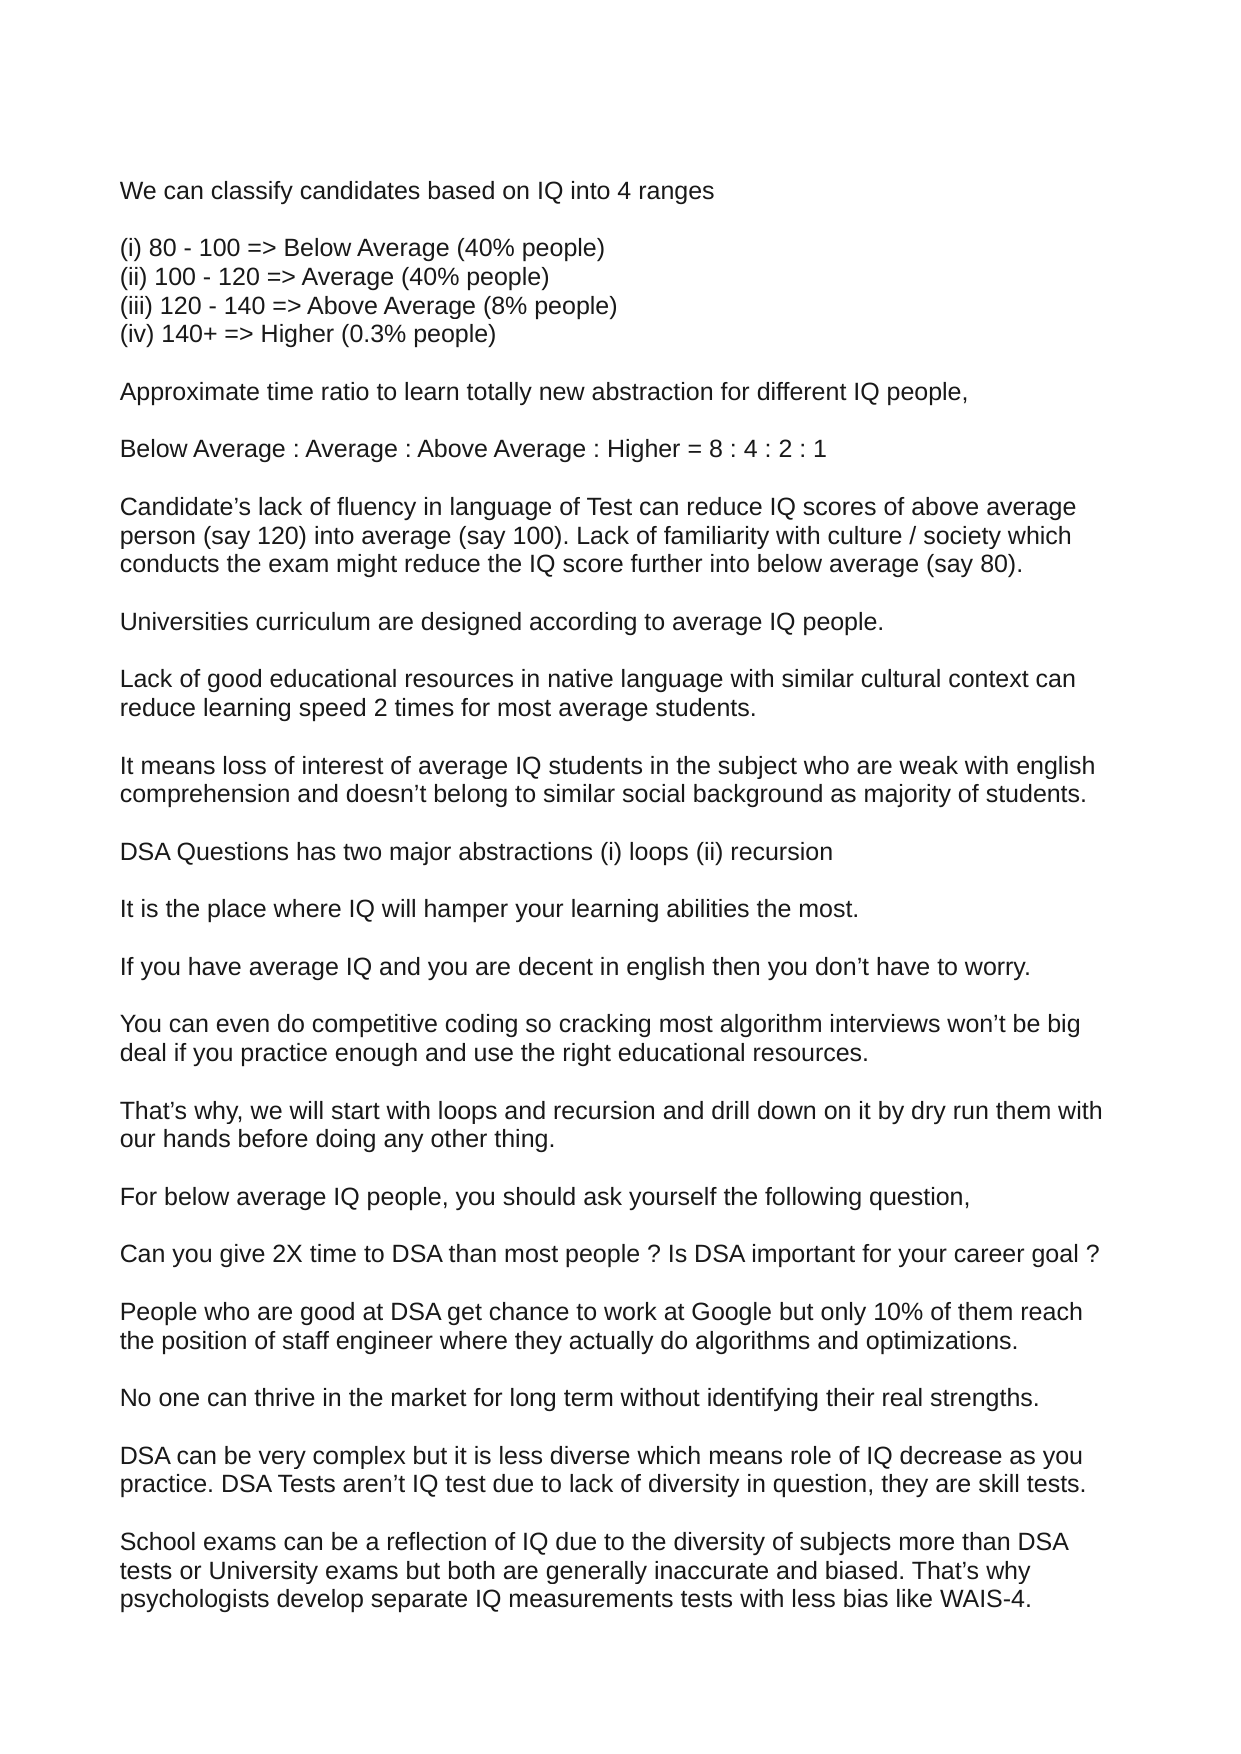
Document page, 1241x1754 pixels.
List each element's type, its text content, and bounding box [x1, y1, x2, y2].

text Candidate’s lack of fluency in language of Test can reduce IQ scores of above average person (say 120) into average (say 100). Lack of familiarity with culture / society which conducts the exam might reduce the IQ score further into below average (say 80). [118, 492, 1122, 578]
text Below Average : Average : Above Average : Higher = 8 : 4 : 2 : 1 [118, 434, 1122, 463]
text Lack of good educational resources in native language with similar cultural context can reduce learning speed 2 times for most average students. [118, 664, 1122, 722]
text (i) 80 - 100 => Below Average (40% people) [118, 233, 1122, 262]
text It is the place where IQ will hamper your learning abilities the most. [118, 894, 1122, 923]
text We can classify candidates based on IQ into 4 ranges [118, 176, 1122, 204]
text It means loss of interest of average IQ students in the subject who are weak with english comprehension and doesn’t belong to similar social background as majority of students. [118, 751, 1122, 808]
text If you have average IQ and you are decent in english then you don’t have to worry. [118, 952, 1122, 981]
text DSA Questions has two major abstractions (i) loops (ii) recursion [118, 837, 1122, 866]
text (ii) 100 - 120 => Average (40% people) [118, 262, 1122, 291]
text For below average IQ people, you should ask yourself the following question, [118, 1182, 1122, 1211]
text (iv) 140+ => Higher (0.3% people) [118, 319, 1122, 348]
text (iii) 120 - 140 => Above Average (8% people) [118, 291, 1122, 319]
text DSA can be very complex but it is less diverse which means role of IQ decrease as you practice. DSA Tests aren’t IQ test due to lack of diversity in question, they are skill tests. [118, 1441, 1122, 1498]
text Approximate time ratio to learn totally new abstraction for different IQ people, [118, 377, 1122, 406]
text Can you give 2X time to DSA than most people ? Is DSA important for your career goal ? [118, 1239, 1122, 1268]
text Universities curriculum are designed according to average IQ people. [118, 607, 1122, 636]
text School exams can be a reflection of IQ due to the diversity of subjects more than DSA tests or University exams but both are generally inaccurate and biased. That’s why psychologists develop separate IQ measurements tests with less bias like WAIS-4. [118, 1527, 1122, 1613]
text No one can thrive in the market for long term without identifying their real strengths. [118, 1383, 1122, 1412]
text That’s why, we will start with loops and recursion and drill down on it by dry run them with our hands before doing any other thing. [118, 1096, 1122, 1153]
text People who are good at DSA get chance to work at Google but only 10% of them reach the position of staff engineer where they actually do algorithms and optimizations. [118, 1297, 1122, 1354]
text You can even do competitive coding so cracking most algorithm interviews won’t be big deal if you practice enough and use the right educational resources. [118, 1009, 1122, 1067]
